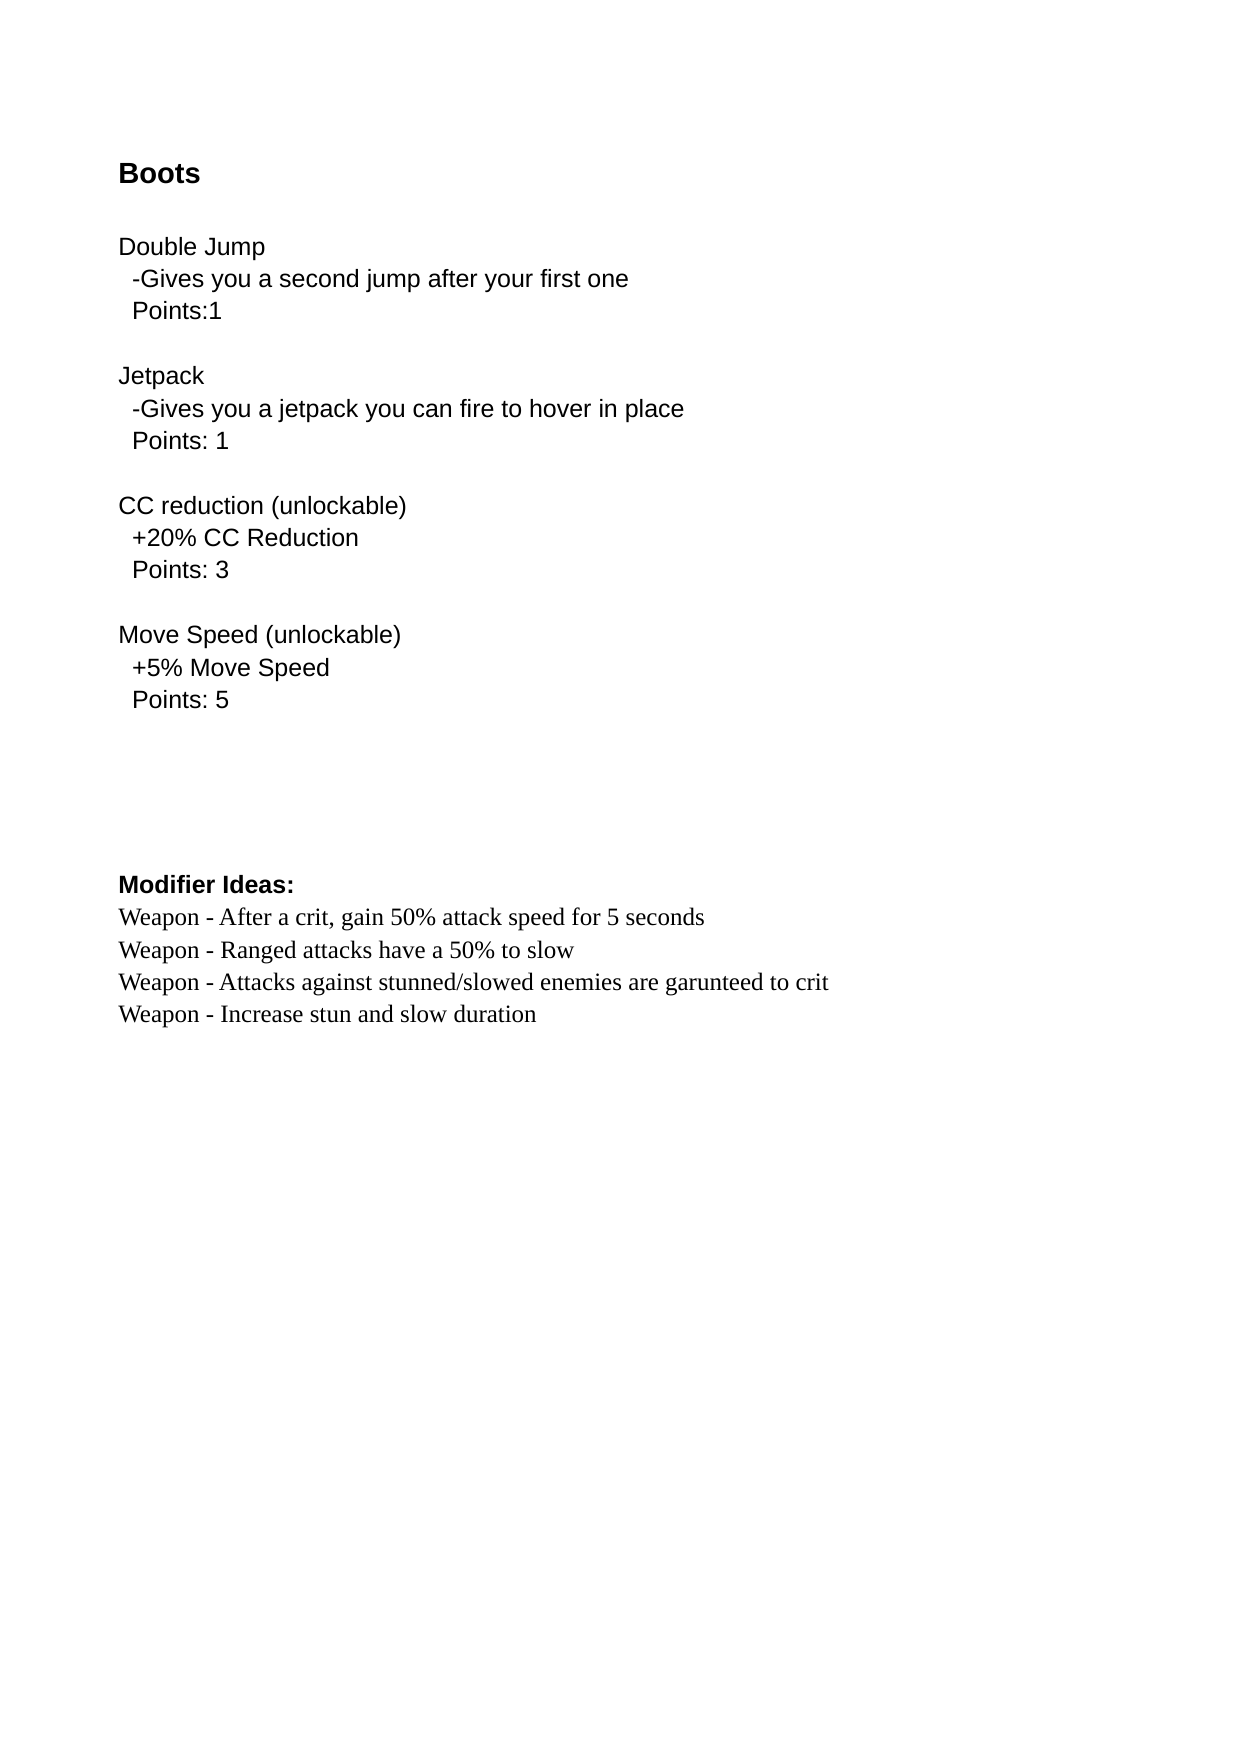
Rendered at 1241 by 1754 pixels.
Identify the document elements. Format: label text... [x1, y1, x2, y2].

text Move Speed (unlockable) [118, 620, 1122, 649]
text +20% CC Reduction [118, 523, 1122, 552]
text Weapon - Increase stun and slow duration [118, 999, 1122, 1028]
text Points: 1 [118, 426, 1122, 455]
text -Gives you a jetpack you can fire to hover in place [118, 393, 1122, 422]
text Points:1 [118, 296, 1122, 325]
text +5% Move Speed [118, 653, 1122, 681]
text Double Jump [118, 232, 1122, 260]
text Weapon - Ranged attacks have a 50% to slow [118, 935, 1122, 963]
text -Gives you a second jump after your first one [118, 264, 1122, 293]
text Weapon - After a crit, gain 50% attack speed for 5 seconds [118, 902, 1122, 931]
text Jetpack [118, 361, 1122, 390]
text Weapon - Attacks against stunned/slowed enemies are garunteed to crit [118, 967, 1122, 996]
text Modifier Ideas: [118, 870, 1122, 899]
text Boots [118, 118, 1122, 189]
text CC reduction (unlockable) [118, 491, 1122, 519]
text Points: 3 [118, 556, 1122, 584]
text Points: 5 [118, 685, 1122, 714]
